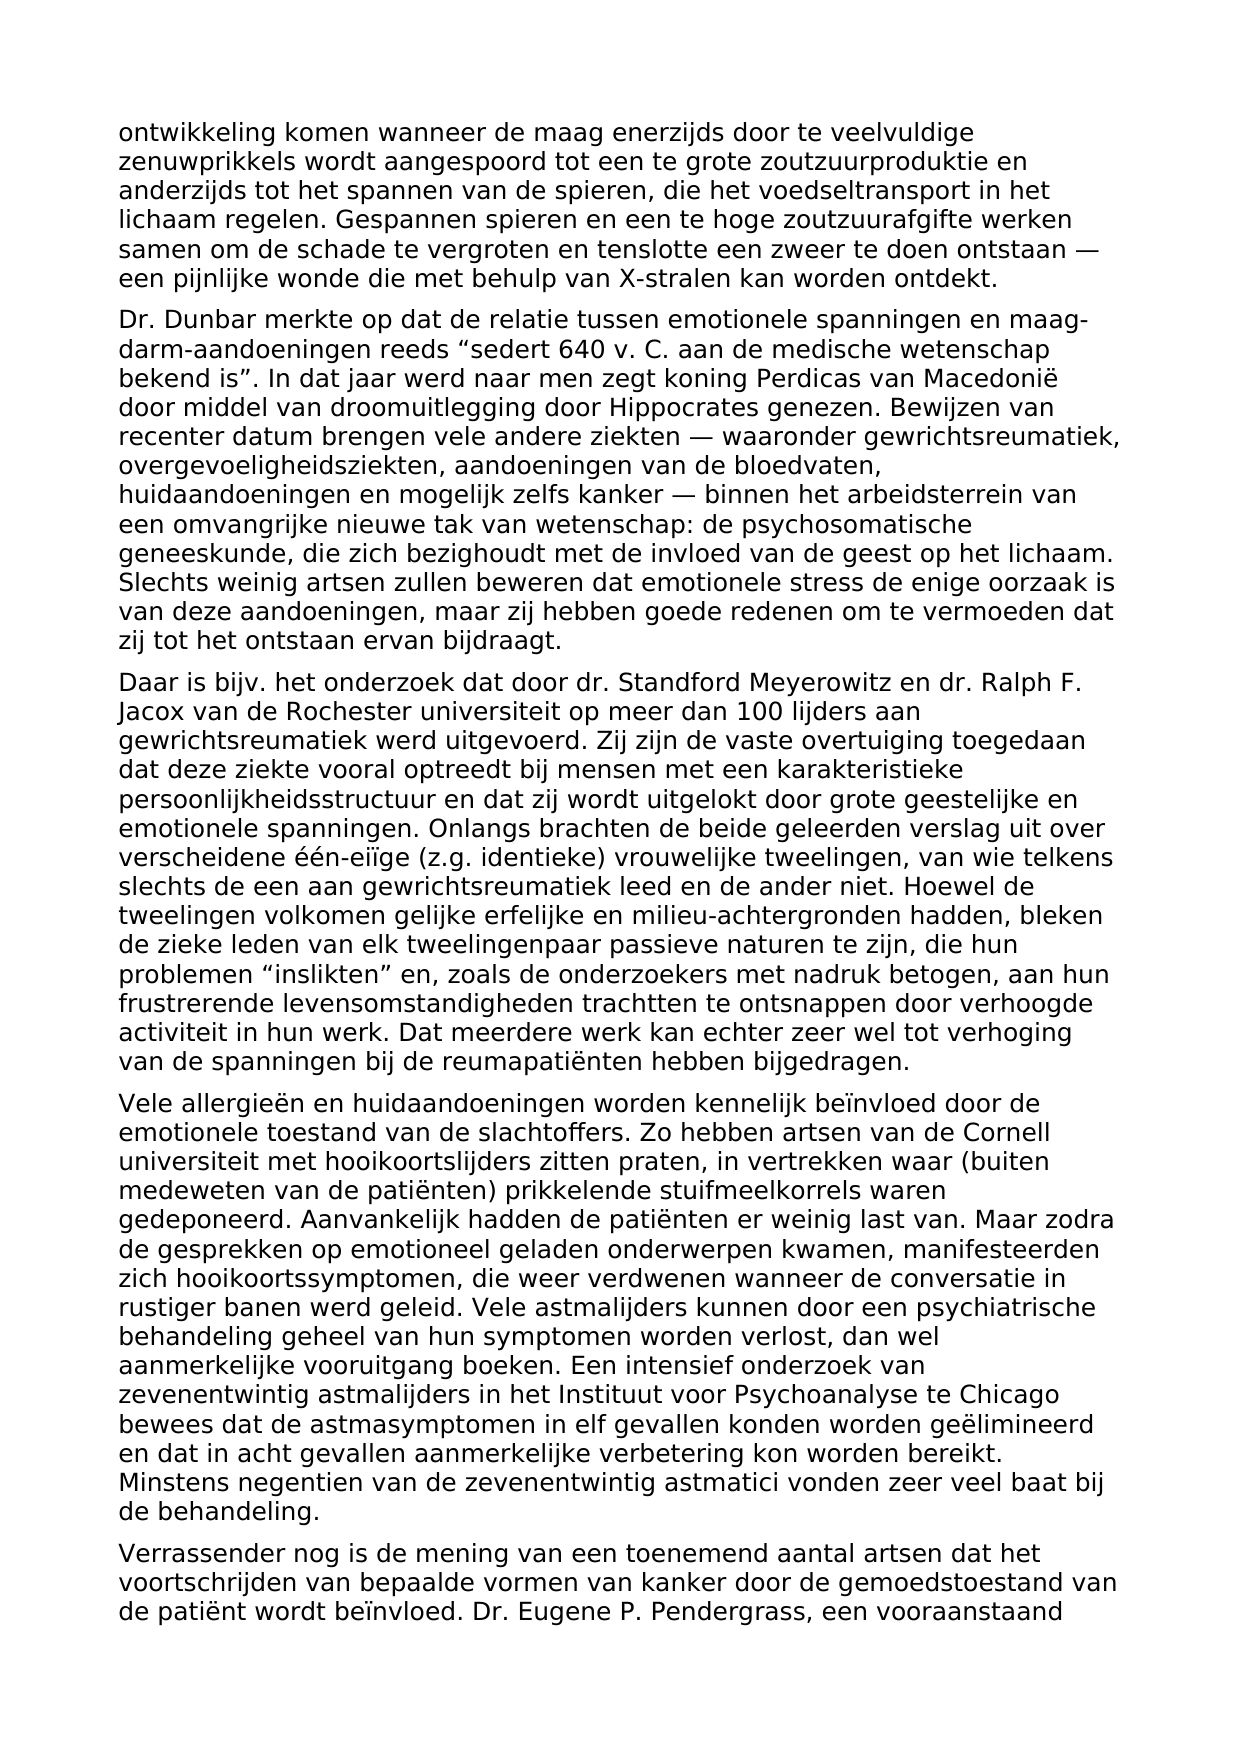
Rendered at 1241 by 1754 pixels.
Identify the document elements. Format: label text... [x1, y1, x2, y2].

text Verrassender nog is de mening van een toenemend aantal artsen dat het voortschrijden van bepaalde vormen van kanker door de gemoedstoestand van de patiënt wordt beïnvloed. Dr. Eugene P. Pendergrass, een vooraanstaand [118, 1539, 1122, 1626]
text Daar is bijv. het onderzoek dat door dr. Standford Meyerowitz en dr. Ralph F. Jacox van de Rochester universiteit op meer dan 100 lijders aan gewrichtsreumatiek werd uitgevoerd. Zij zijn de vaste overtuiging toegedaan dat deze ziekte vooral optreedt bij mensen met een karakteristieke persoonlijkheidsstructuur en dat zij wordt uitgelokt door grote geestelijke en emotionele spanningen. Onlangs brachten de beide geleerden verslag uit over verscheidene één-eiïge (z.g. identieke) vrouwelijke tweelingen, van wie telkens slechts de een aan gewrichtsreumatiek leed en de ander niet. Hoewel de tweelingen volkomen gelijke erfelijke en milieu-achtergronden hadden, bleken de zieke leden van elk tweelingenpaar passieve naturen te zijn, die hun problemen “inslikten” en, zoals de onderzoekers met nadruk betogen, aan hun frustrerende levensomstandigheden trachtten te ontsnappen door verhoogde activiteit in hun werk. Dat meerdere werk kan echter zeer wel tot verhoging van de spanningen bij de reumapatiënten hebben bijgedragen. [118, 668, 1122, 1076]
text Dr. Dunbar merkte op dat de relatie tussen emotionele spanningen en maag-darm-aandoeningen reeds “sedert 640 v. C. aan de medische wetenschap bekend is”. In dat jaar werd naar men zegt koning Perdicas van Macedonië door middel van droomuitlegging door Hippocrates genezen. Bewijzen van recenter datum brengen vele andere ziekten — waaronder gewrichtsreumatiek, overgevoeligheidsziekten, aandoeningen van de bloedvaten, huidaandoeningen en mogelijk zelfs kanker — binnen het arbeidsterrein van een omvangrijke nieuwe tak van wetenschap: de psychosomatische geneeskunde, die zich bezighoudt met de invloed van de geest op het lichaam. Slechts weinig artsen zullen beweren dat emotionele stress de enige oorzaak is van deze aandoeningen, maar zij hebben goede redenen om te vermoeden dat zij tot het ontstaan ervan bijdraagt. [118, 306, 1122, 656]
text Vele allergieën en huidaandoeningen worden kennelijk beïnvloed door de emotionele toestand van de slachtoffers. Zo hebben artsen van de Cornell universiteit met hooikoortslijders zitten praten, in vertrekken waar (buiten medeweten van de patiënten) prikkelende stuifmeelkorrels waren gedeponeerd. Aanvankelijk hadden de patiënten er weinig last van. Maar zodra de gesprekken op emotioneel geladen onderwerpen kwamen, manifesteerden zich hooikoortssymptomen, die weer verdwenen wanneer de conversatie in rustiger banen werd geleid. Vele astmalijders kunnen door een psychiatrische behandeling geheel van hun symptomen worden verlost, dan wel aanmerkelijke vooruitgang boeken. Een intensief onderzoek van zevenentwintig astmalijders in het Instituut voor Psychoanalyse te Chicago bewees dat de astmasymptomen in elf gevallen konden worden geëlimineerd en dat in acht gevallen aanmerkelijke verbetering kon worden bereikt. Minstens negentien van de zevenentwintig astmatici vonden zeer veel baat bij de behandeling. [118, 1089, 1122, 1526]
text ontwikkeling komen wanneer de maag enerzijds door te veelvuldige zenuwprikkels wordt aangespoord tot een te grote zoutzuurproduktie en anderzijds tot het spannen van de spieren, die het voedseltransport in het lichaam regelen. Gespannen spieren en een te hoge zoutzuurafgifte werken samen om de schade te vergroten en tenslotte een zweer te doen ontstaan — een pijnlijke wonde die met behulp van X-stralen kan worden ontdekt. [118, 118, 1122, 293]
